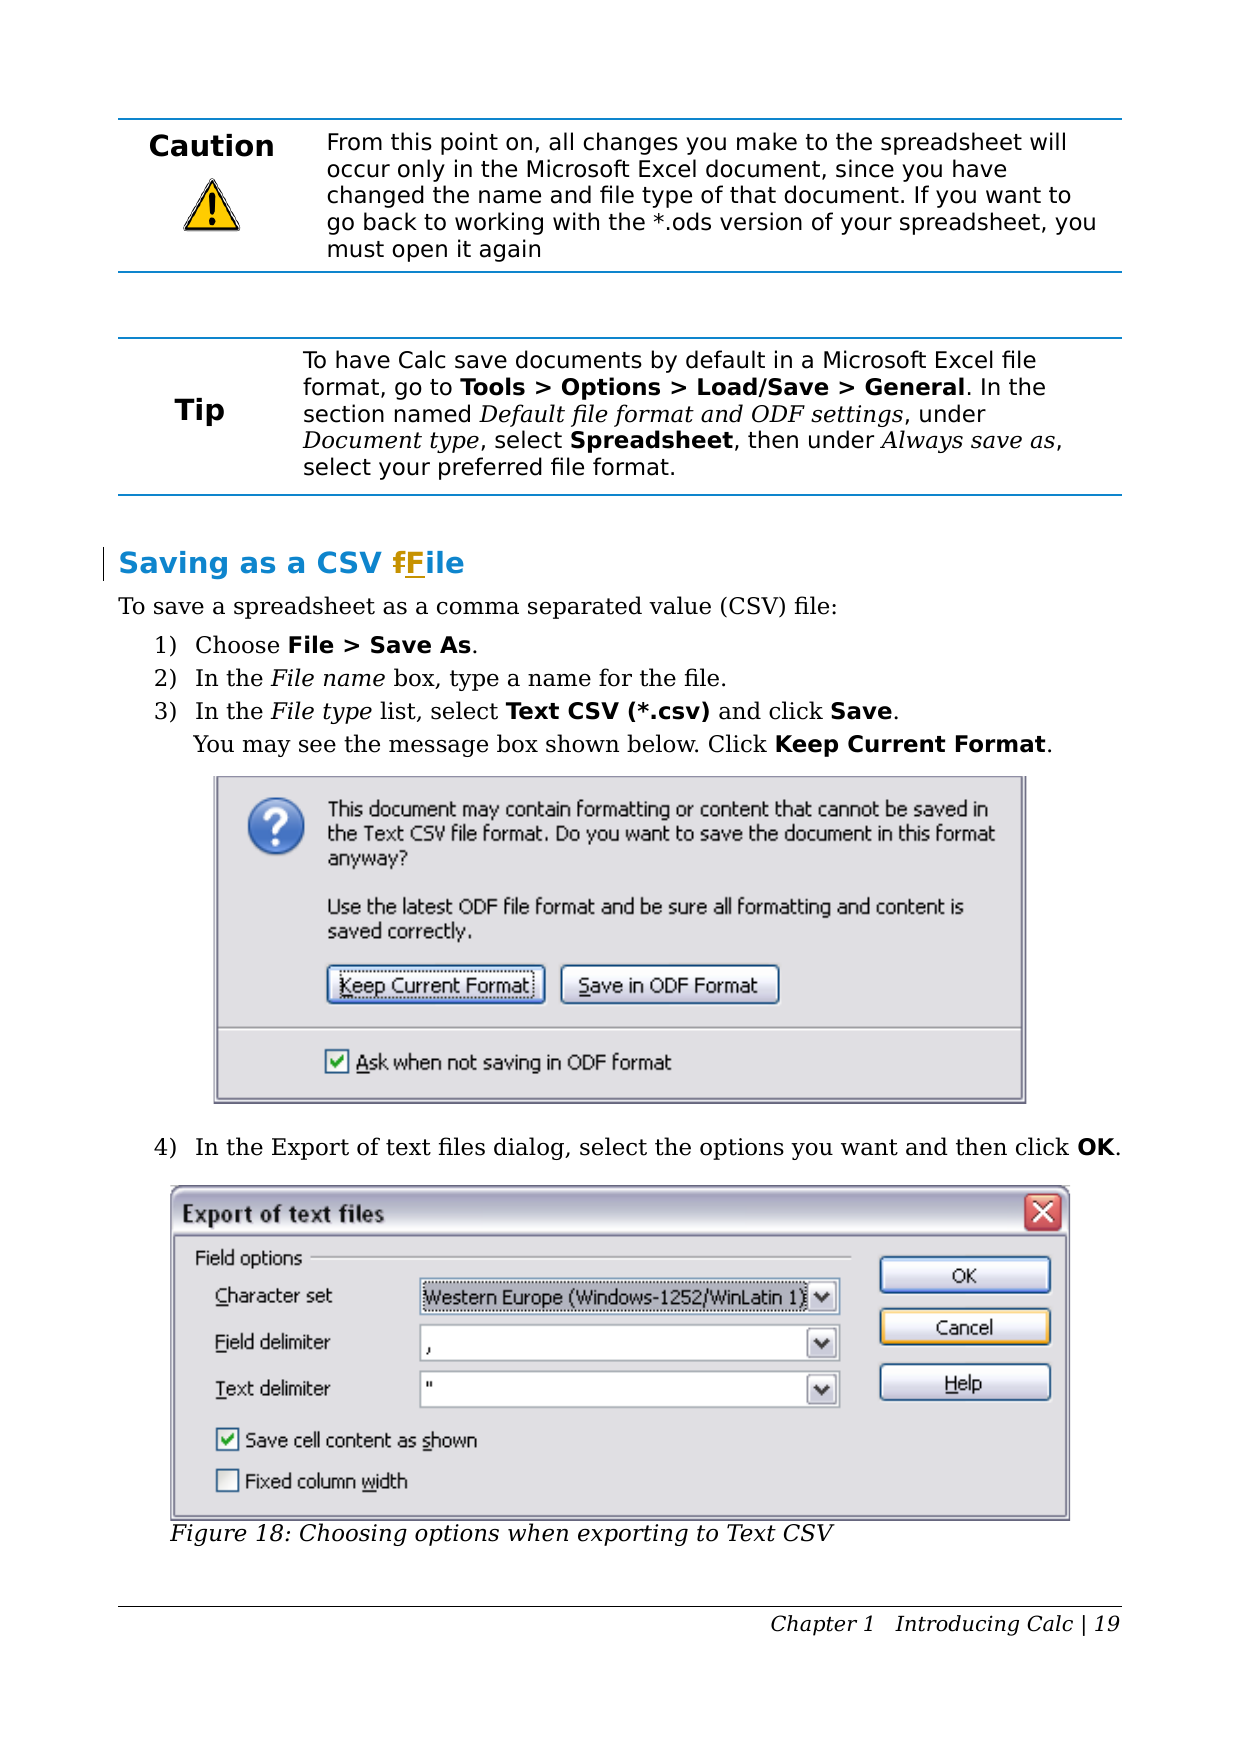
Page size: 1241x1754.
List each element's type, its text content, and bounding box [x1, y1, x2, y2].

table_header Caution [118, 120, 305, 271]
table_header From this point on, all changes you make to the spreadsheet will occur only in the Microsoft Excel document, since you have changed the name and file type of that document. If you want to go back to working with the *.ods version of your spreadsheet, you must open it again [305, 120, 1122, 271]
subtitle Saving as a CSV File [118, 547, 1122, 581]
list In the File type list, select Text CSV (*.csv) and click Save. [177, 698, 1122, 725]
text To save a spreadsheet as a comma separated value (CSV) file: [118, 593, 1122, 620]
table_header To have Calc save documents by default in a Microsoft Excel file format, go to Tools > Options > Load/Save > General. In the section named Default file format and ODF settings, under Document type, select Spreadsheet, then under Always save as, select your preferred file format. [281, 339, 1122, 494]
list In the Export of text files dialog, select the options you want and then click OK. [177, 1134, 1122, 1160]
picture [179, 174, 244, 235]
picture [213, 776, 1027, 1104]
picture [170, 1185, 1071, 1521]
list Choose File > Save As. [177, 632, 1122, 659]
table_header Tip [118, 339, 281, 494]
list In the File name box, type a name for the file. [177, 665, 1122, 692]
text Figure 18: Choosing options when exporting to Text CSV [170, 1521, 1070, 1547]
list You may see the message box shown below. Click Keep Current Format. [193, 731, 1122, 758]
